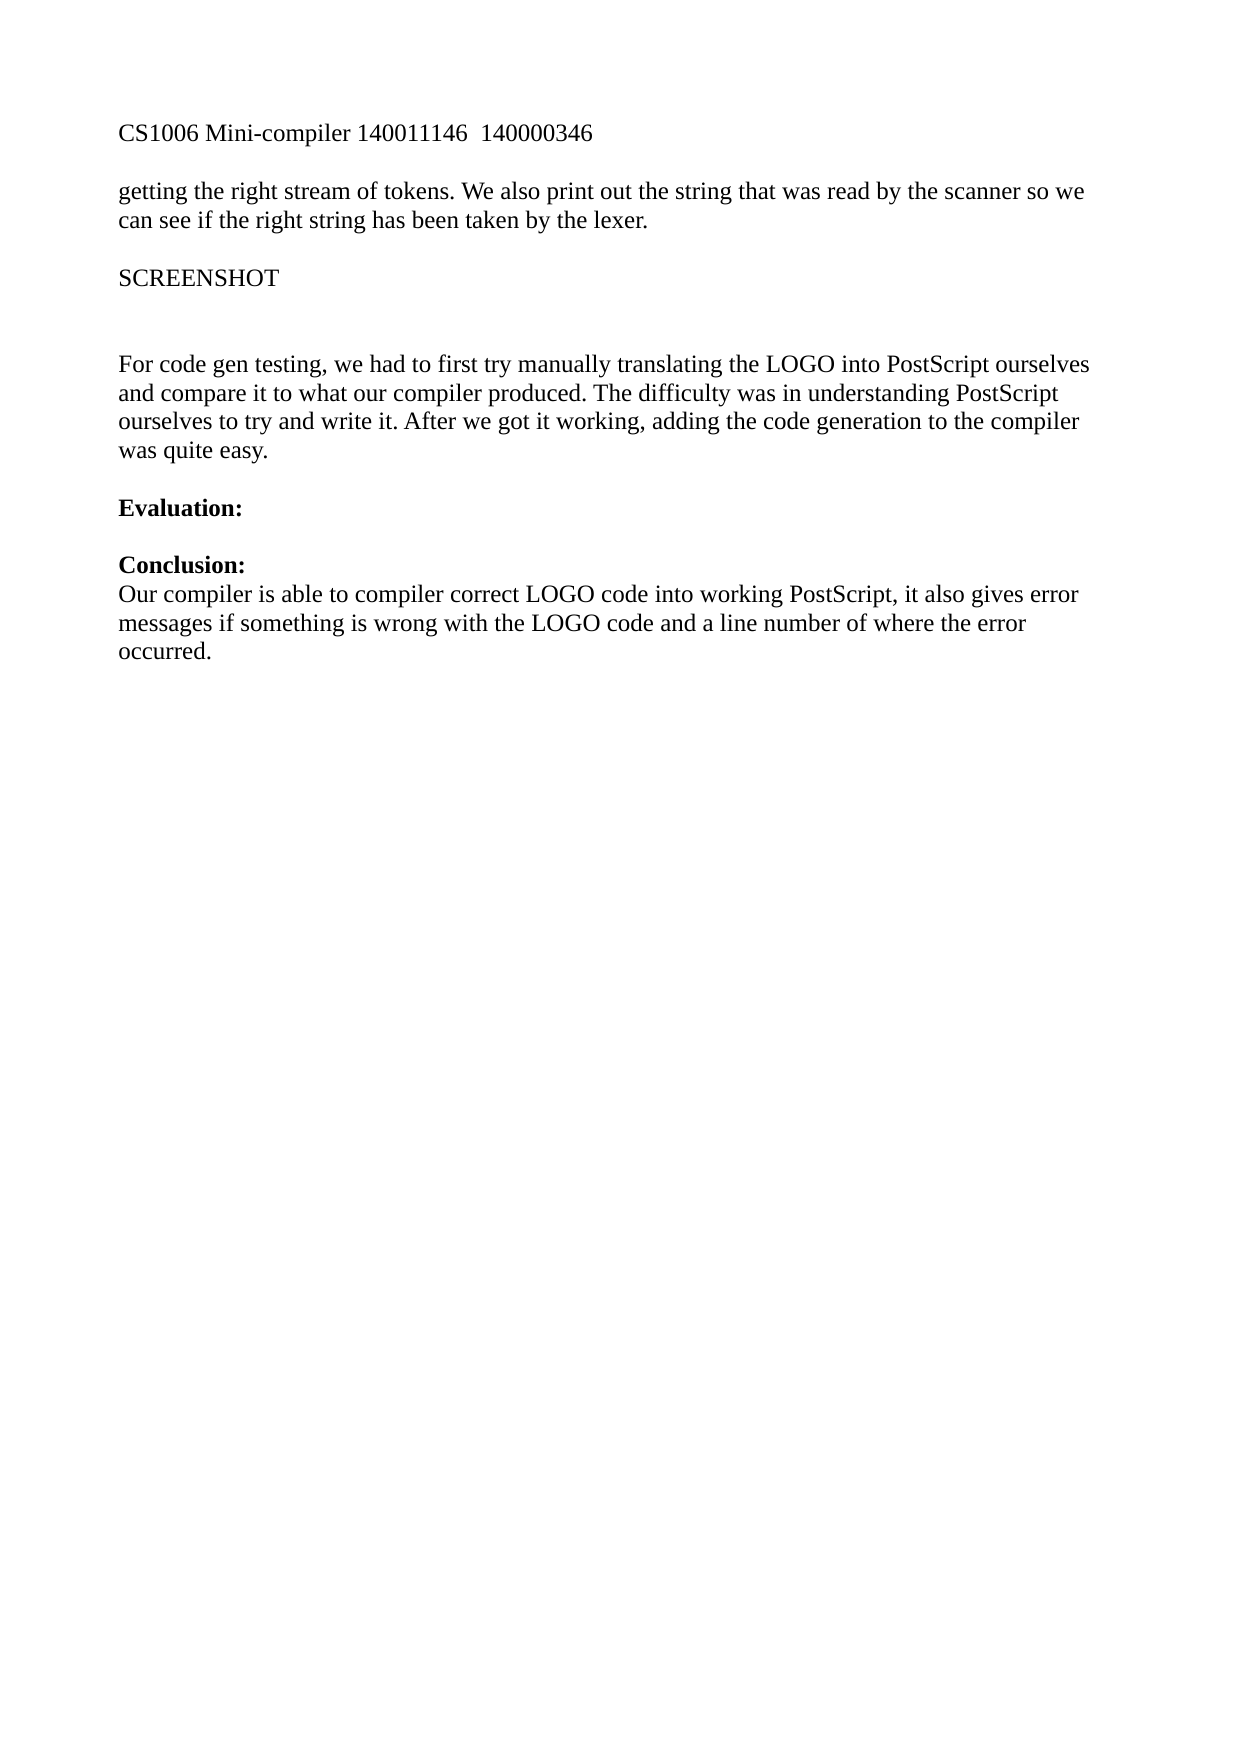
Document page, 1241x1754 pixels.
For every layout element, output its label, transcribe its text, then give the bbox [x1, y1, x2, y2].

text Conclusion: [118, 550, 1122, 579]
text getting the right stream of tokens. We also print out the string that was read by the scanner so we can see if the right string has been taken by the lexer. [118, 176, 1122, 234]
text Evaluation: [118, 493, 1122, 521]
text SCREENSHOT [118, 263, 1122, 291]
text Our compiler is able to compiler correct LOGO code into working PostScript, it also gives error messages if something is wrong with the LOGO code and a line number of where the error occurred. [118, 579, 1122, 665]
text For code gen testing, we had to first try manually translating the LOGO into PostScript ourselves and compare it to what our compiler produced. The difficulty was in understanding PostScript ourselves to try and write it. After we got it working, adding the code generation to the compiler was quite easy. [118, 349, 1122, 464]
